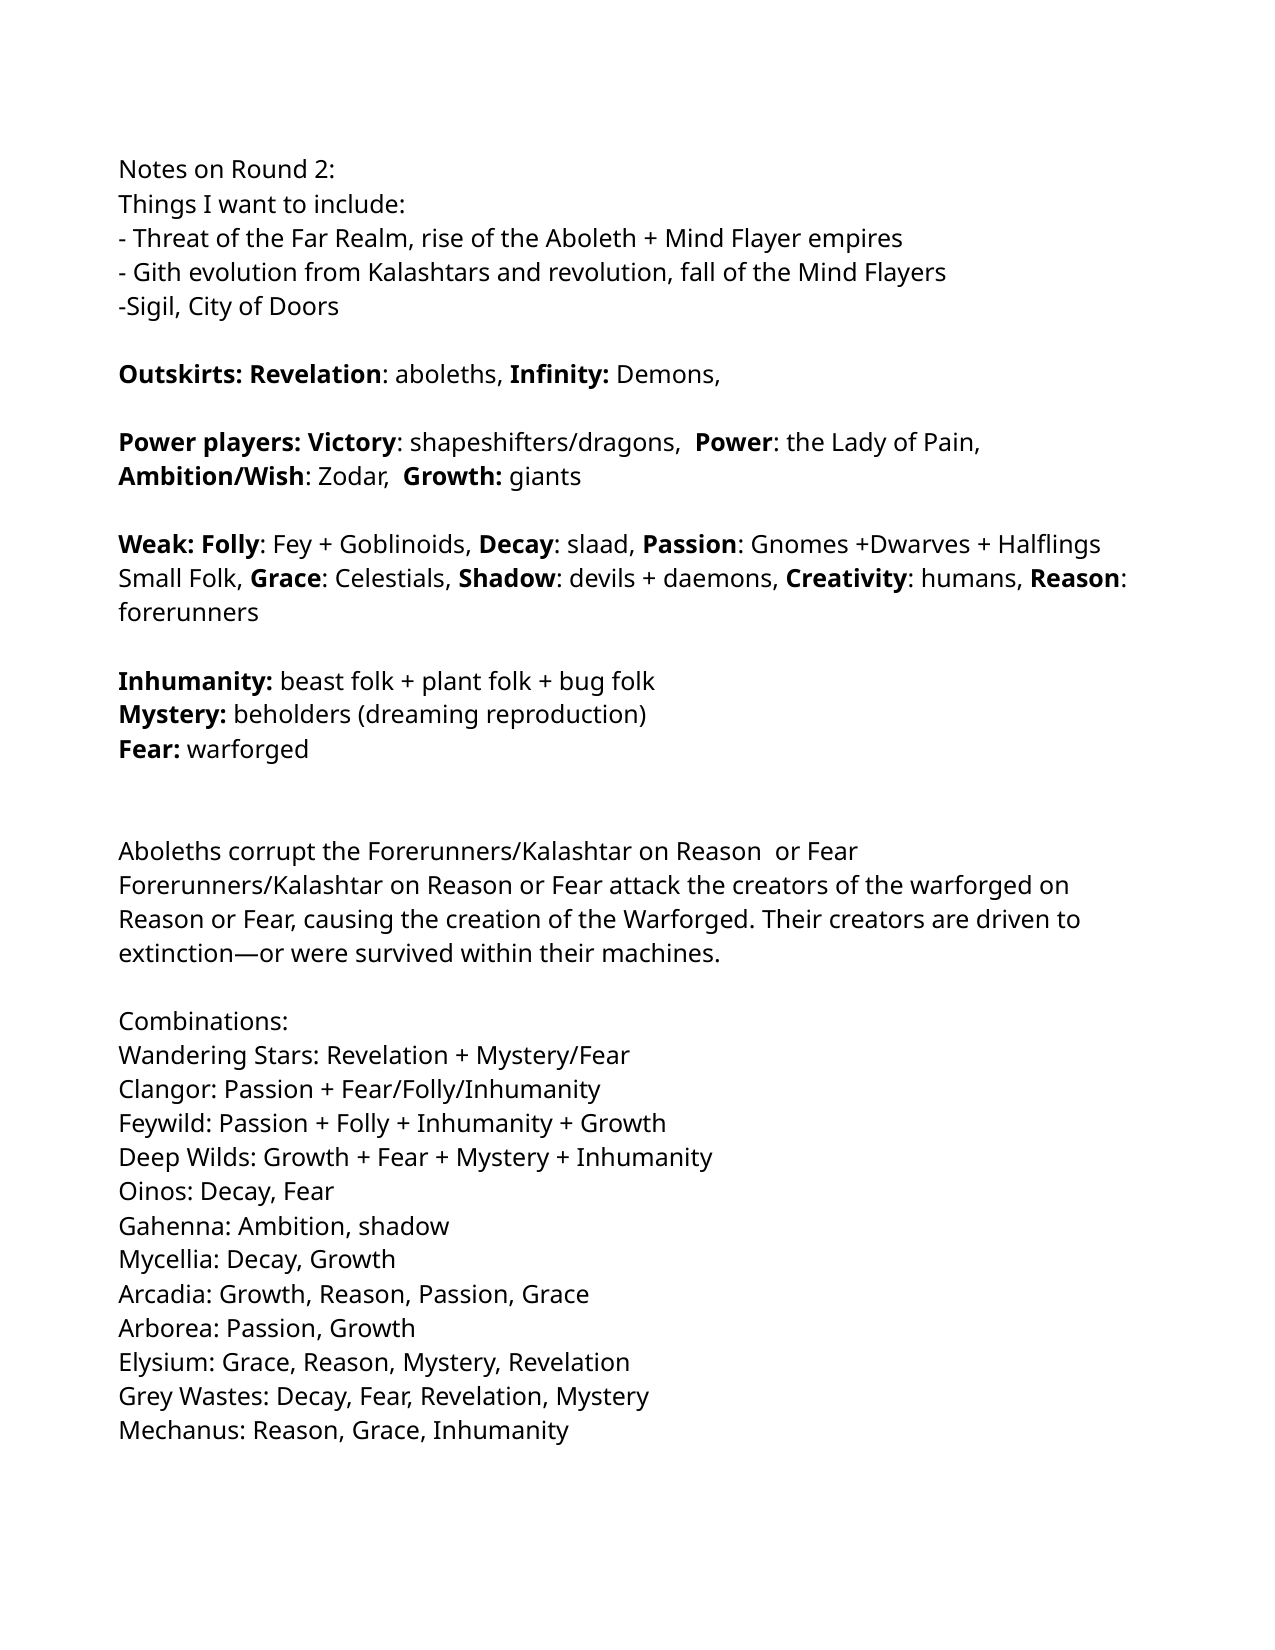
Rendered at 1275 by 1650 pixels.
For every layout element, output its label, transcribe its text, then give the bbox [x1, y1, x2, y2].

text Deep Wilds: Growth + Fear + Mystery + Inhumanity [118, 1140, 1157, 1174]
text Grey Wastes: Decay, Fear, Revelation, Mystery [118, 1378, 1157, 1412]
text Weak: Folly: Fey + Goblinoids, Decay: slaad, Passion: Gnomes +Dwarves + Halflings Small Folk, Grace: Celestials, Shadow: devils + daemons, Creativity: humans, Reason: forerunners Inhumanity: beast folk + plant folk + bug folk Mystery: beholders (dreaming reproduction) Fear: warforged [118, 527, 1157, 799]
text Arcadia: Growth, Reason, Passion, Grace [118, 1276, 1157, 1310]
text Arborea: Passion, Growth [118, 1310, 1157, 1344]
text -Sigil, City of Doors [118, 288, 1157, 322]
text Combinations: [118, 1004, 1157, 1038]
text Outskirts: Revelation: aboleths, Infinity: Demons, [118, 357, 1157, 391]
text Clangor: Passion + Fear/Folly/Inhumanity [118, 1072, 1157, 1106]
text Feywild: Passion + Folly + Inhumanity + Growth [118, 1106, 1157, 1140]
text Oinos: Decay, Fear [118, 1174, 1157, 1208]
text Things I want to include: [118, 186, 1157, 220]
text - Gith evolution from Kalashtars and revolution, fall of the Mind Flayers [118, 254, 1157, 288]
text Gahenna: Ambition, shadow [118, 1208, 1157, 1242]
text Wandering Stars: Revelation + Mystery/Fear [118, 1038, 1157, 1072]
text Forerunners/Kalashtar on Reason or Fear attack the creators of the warforged on Reason or Fear, causing the creation of the Warforged. Their creators are driven to extinction—or were survived within their machines. [118, 867, 1157, 970]
text Mechanus: Reason, Grace, Inhumanity [118, 1412, 1157, 1447]
text Power players: Victory: shapeshifters/dragons, Power: the Lady of Pain, Ambition/Wish: Zodar, Growth: giants [118, 425, 1157, 493]
text Aboleths corrupt the Forerunners/Kalashtar on Reason or Fear [118, 833, 1157, 867]
text Notes on Round 2: [118, 152, 1157, 186]
text - Threat of the Far Realm, rise of the Aboleth + Mind Flayer empires [118, 220, 1157, 254]
text Mycellia: Decay, Growth [118, 1242, 1157, 1276]
text Elysium: Grace, Reason, Mystery, Revelation [118, 1344, 1157, 1378]
